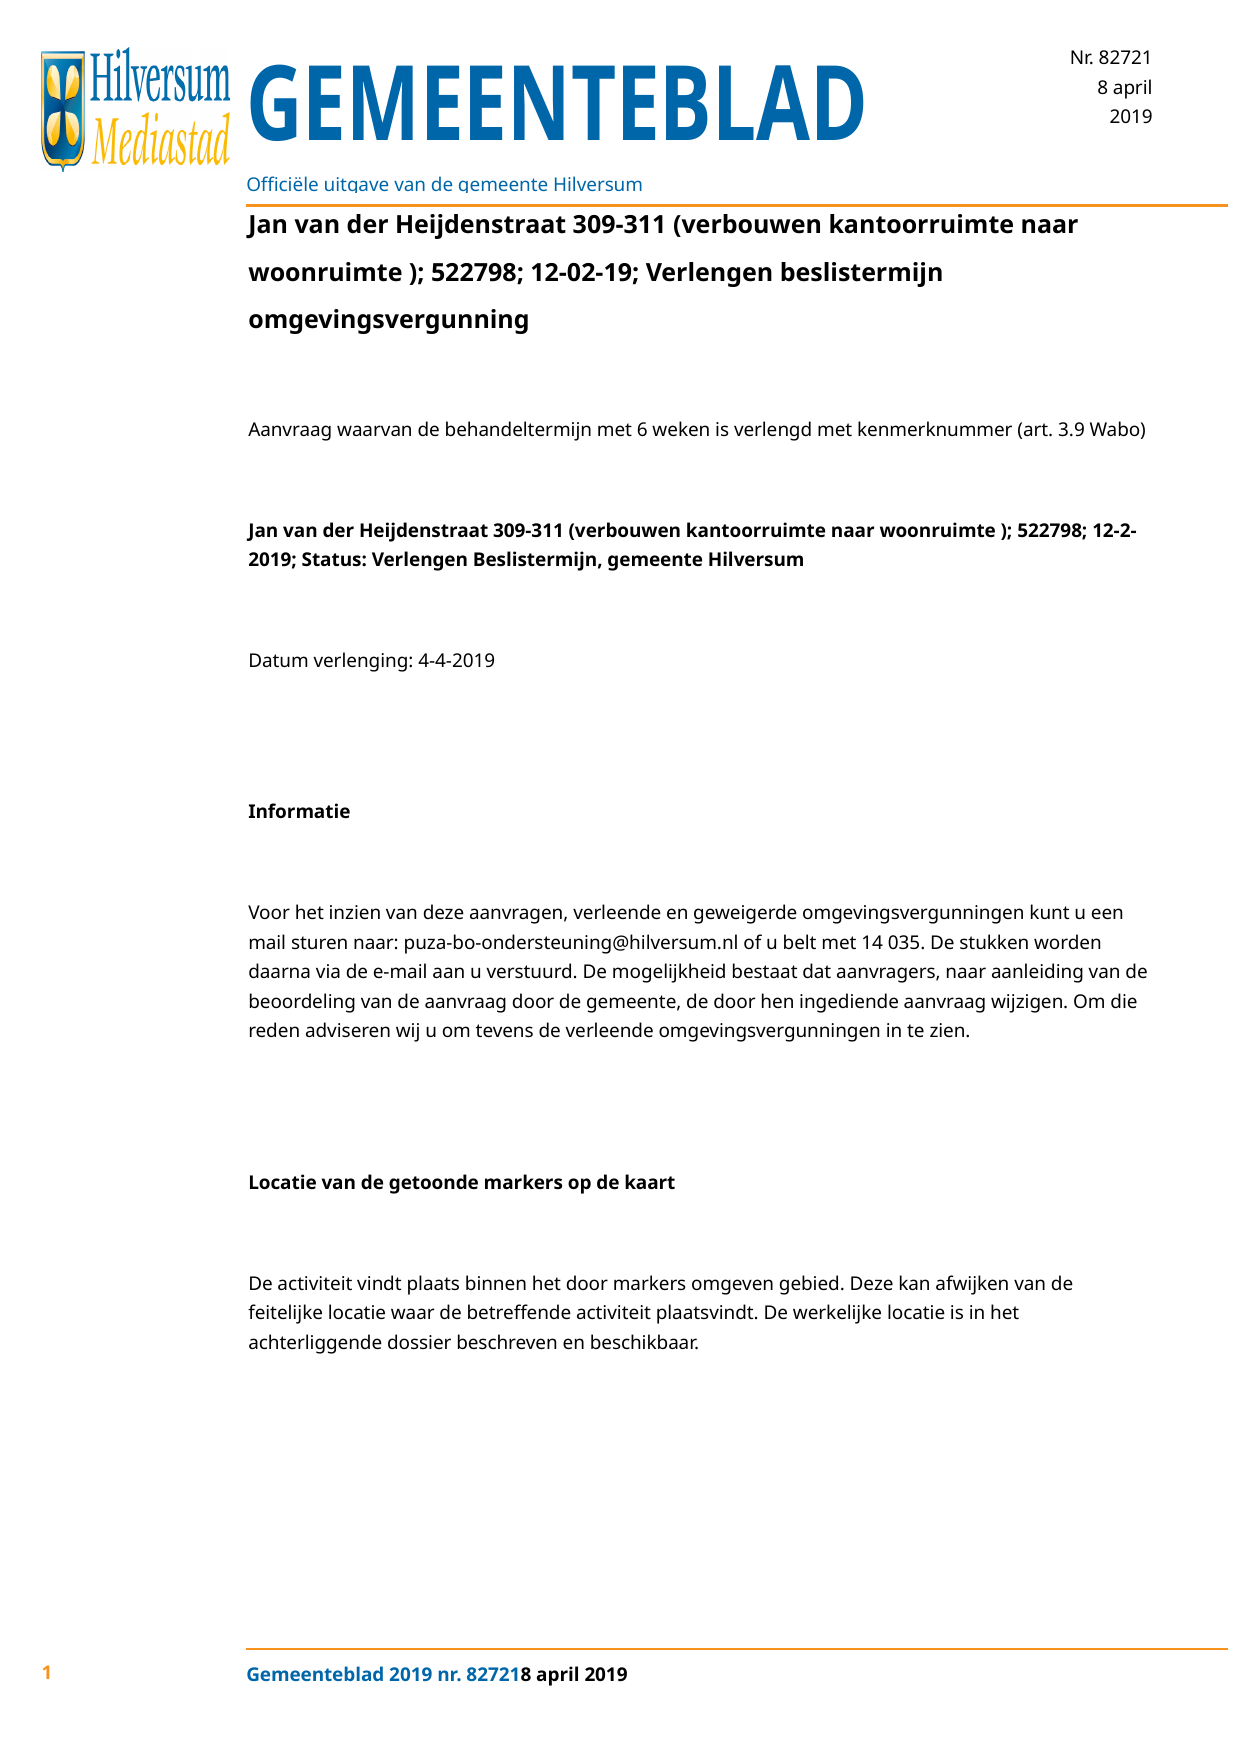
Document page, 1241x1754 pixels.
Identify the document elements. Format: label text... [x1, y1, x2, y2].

text Jan van der Heijdenstraat 309-311 (verbouwen kantoorruimte naar woonruimte ); 522798; 12-02-19; Verlengen beslistermijn omgevingsvergunning [248, 207, 1152, 336]
picture [41, 47, 231, 172]
text Locatie van de getoonde markers op de kaart [248, 1169, 1152, 1194]
text Aanvraag waarvan de behandeltermijn met 6 weken is verlengd met kenmerknummer (art. 3.9 Wabo) [248, 416, 1152, 442]
text Jan van der Heijdenstraat 309-311 (verbouwen kantoorruimte naar woonruimte ); 522798; 12-2-2019; Status: Verlengen Beslistermijn, gemeente Hilversum [248, 517, 1152, 572]
text Informatie [248, 798, 1152, 824]
text De activiteit vindt plaats binnen het door markers omgeven gebied. Deze kan afwijken van de feitelijke locatie waar de betreffende activiteit plaatsvindt. De werkelijke locatie is in het achterliggende dossier beschreven en beschikbaar. [248, 1270, 1152, 1354]
text Datum verlenging: 4-4-2019 [248, 647, 1152, 673]
text Voor het inzien van deze aanvragen, verleende en geweigerde omgevingsvergunningen kunt u een mail sturen naar: puza-bo-ondersteuning@hilversum.nl of u belt met 14 035. De stukken worden daarna via de e-mail aan u verstuurd. De mogelijkheid bestaat dat aanvragers, naar aanleiding van de beoordeling van de aanvraag door de gemeente, de door hen ingediende aanvraag wijzigen. Om die reden adviseren wij u om tevens de verleende omgevingsvergunningen in te zien. [248, 899, 1152, 1043]
